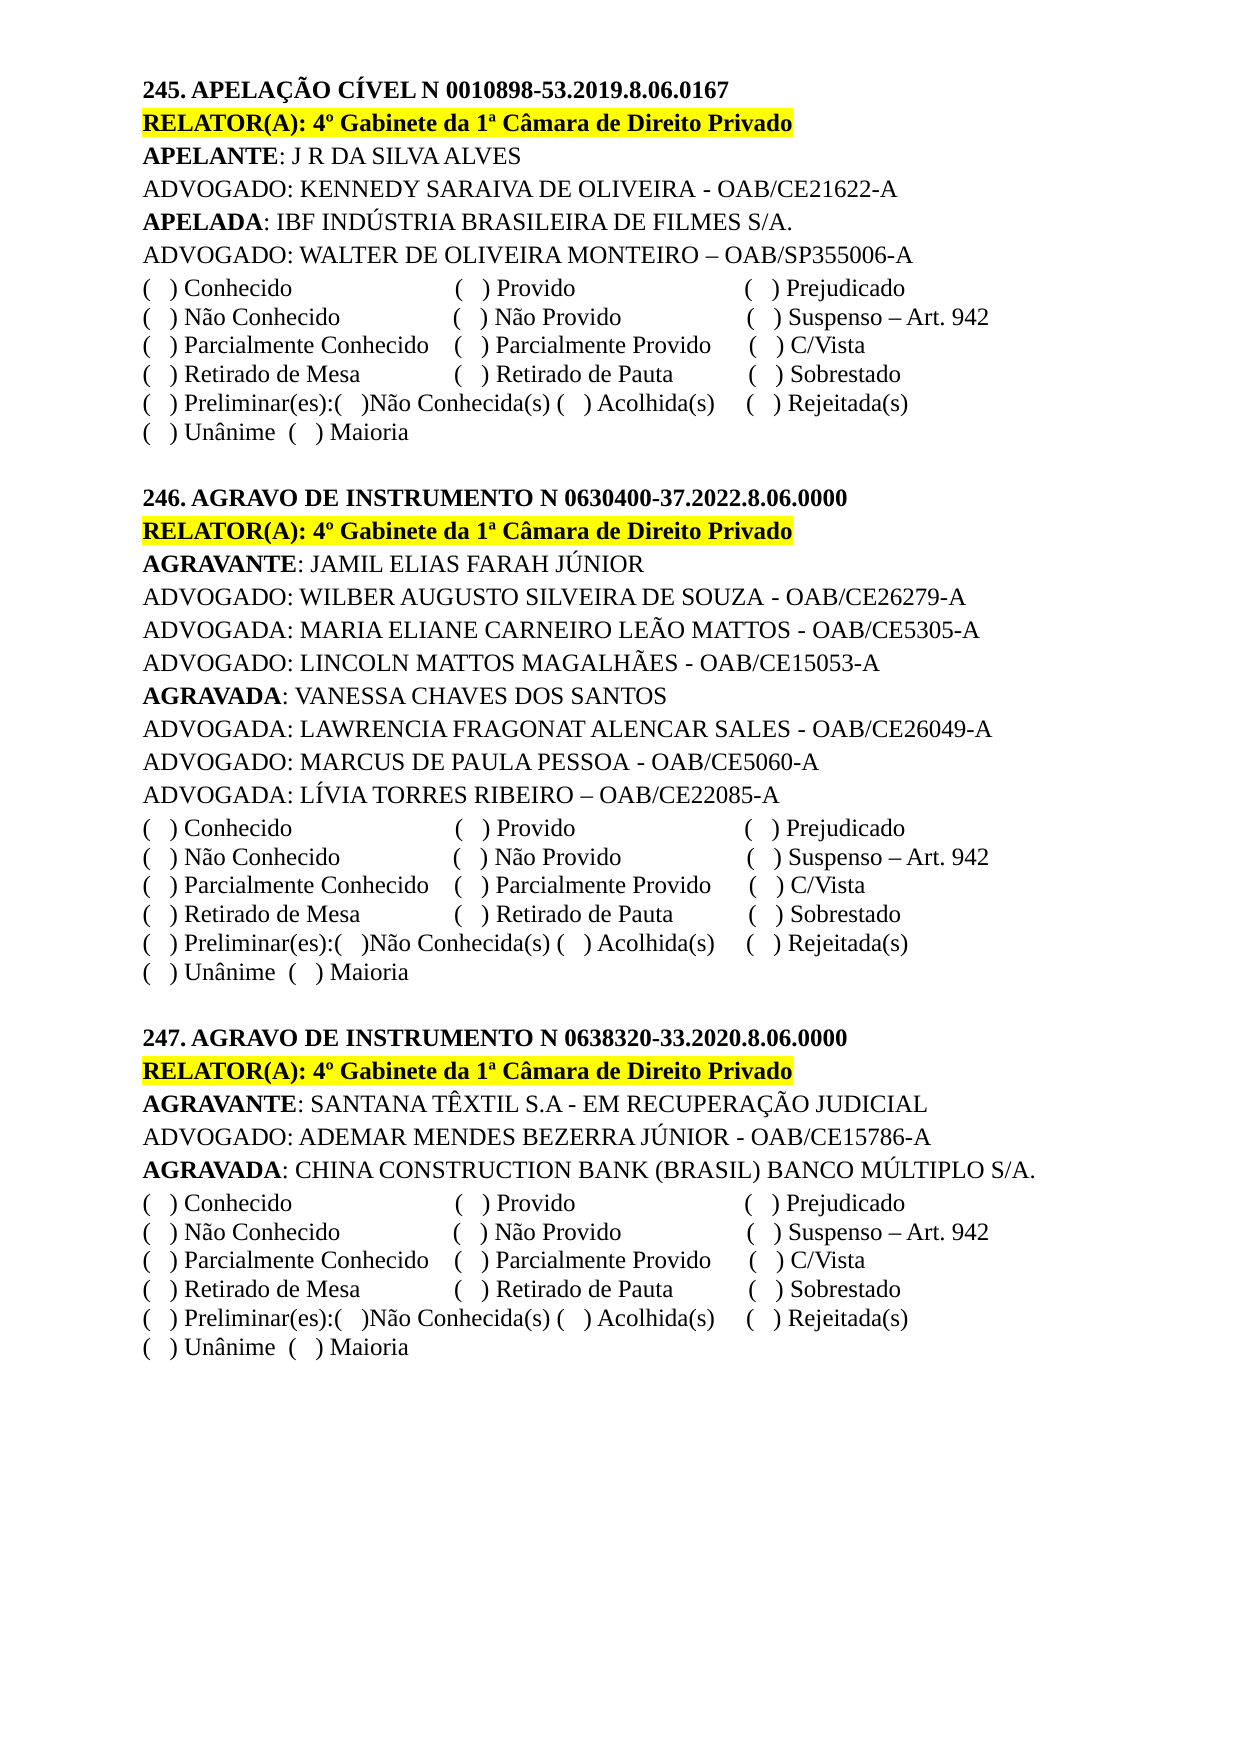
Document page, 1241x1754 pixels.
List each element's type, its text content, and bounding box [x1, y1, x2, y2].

text ( ) Preliminar(es):( )Não Conhecida(s) ( ) Acolhida(s) ( ) Rejeitada(s) [142, 928, 1158, 957]
text ( ) Unânime ( ) Maioria [142, 1332, 1141, 1427]
text ( ) Conhecido ( ) Provido ( ) Prejudicado [142, 813, 1141, 842]
text ( ) Preliminar(es):( )Não Conhecida(s) ( ) Acolhida(s) ( ) Rejeitada(s) [142, 388, 1158, 417]
text ( ) Retirado de Mesa ( ) Retirado de Pauta ( ) Sobrestado [142, 1274, 1158, 1303]
text 245. APELAÇÃO CÍVEL N 0010898-53.2019.8.06.0167 RELATOR(A): 4º Gabinete da 1ª Câmara de Direito Privado APELANTE: J R DA SILVA ALVES ADVOGADO: KENNEDY SARAIVA DE OLIVEIRA - OAB/CE21622-A APELADA: IBF INDÚSTRIA BRASILEIRA DE FILMES S/A. ADVOGADO: WALTER DE OLIVEIRA MONTEIRO – OAB/SP355006-A [142, 75, 1141, 269]
text ( ) Parcialmente Conhecido ( ) Parcialmente Provido ( ) C/Vista [142, 331, 1158, 359]
text ( ) Parcialmente Conhecido ( ) Parcialmente Provido ( ) C/Vista [142, 871, 1158, 899]
text ( ) Conhecido ( ) Provido ( ) Prejudicado [142, 1188, 1141, 1217]
text ( ) Unânime ( ) Maioria 246. AGRAVO DE INSTRUMENTO N 0630400-37.2022.8.06.0000 RELATOR(A): 4º Gabinete da 1ª Câmara de Direito Privado AGRAVANTE: JAMIL ELIAS FARAH JÚNIOR ADVOGADO: WILBER AUGUSTO SILVEIRA DE SOUZA - OAB/CE26279-A ADVOGADA: MARIA ELIANE CARNEIRO LEÃO MATTOS - OAB/CE5305-A ADVOGADO: LINCOLN MATTOS MAGALHÃES - OAB/CE15053-A AGRAVADA: VANESSA CHAVES DOS SANTOS ADVOGADA: LAWRENCIA FRAGONAT ALENCAR SALES - OAB/CE26049-A ADVOGADO: MARCUS DE PAULA PESSOA - OAB/CE5060-A ADVOGADA: LÍVIA TORRES RIBEIRO – OAB/CE22085-A [142, 417, 1141, 809]
text ( ) Conhecido ( ) Provido ( ) Prejudicado [142, 273, 1141, 302]
text ( ) Não Conhecido ( ) Não Provido ( ) Suspenso – Art. 942 [142, 1217, 1158, 1246]
text ( ) Unânime ( ) Maioria 247. AGRAVO DE INSTRUMENTO N 0638320-33.2020.8.06.0000 RELATOR(A): 4º Gabinete da 1ª Câmara de Direito Privado AGRAVANTE: SANTANA TÊXTIL S.A - EM RECUPERAÇÃO JUDICIAL ADVOGADO: ADEMAR MENDES BEZERRA JÚNIOR - OAB/CE15786-A AGRAVADA: CHINA CONSTRUCTION BANK (BRASIL) BANCO MÚLTIPLO S/A. [142, 957, 1141, 1184]
text ( ) Parcialmente Conhecido ( ) Parcialmente Provido ( ) C/Vista [142, 1246, 1158, 1274]
text ( ) Preliminar(es):( )Não Conhecida(s) ( ) Acolhida(s) ( ) Rejeitada(s) [142, 1303, 1158, 1332]
text ( ) Retirado de Mesa ( ) Retirado de Pauta ( ) Sobrestado [142, 899, 1158, 928]
text ( ) Retirado de Mesa ( ) Retirado de Pauta ( ) Sobrestado [142, 359, 1158, 388]
text ( ) Não Conhecido ( ) Não Provido ( ) Suspenso – Art. 942 [142, 842, 1158, 871]
text ( ) Não Conhecido ( ) Não Provido ( ) Suspenso – Art. 942 [142, 302, 1158, 331]
